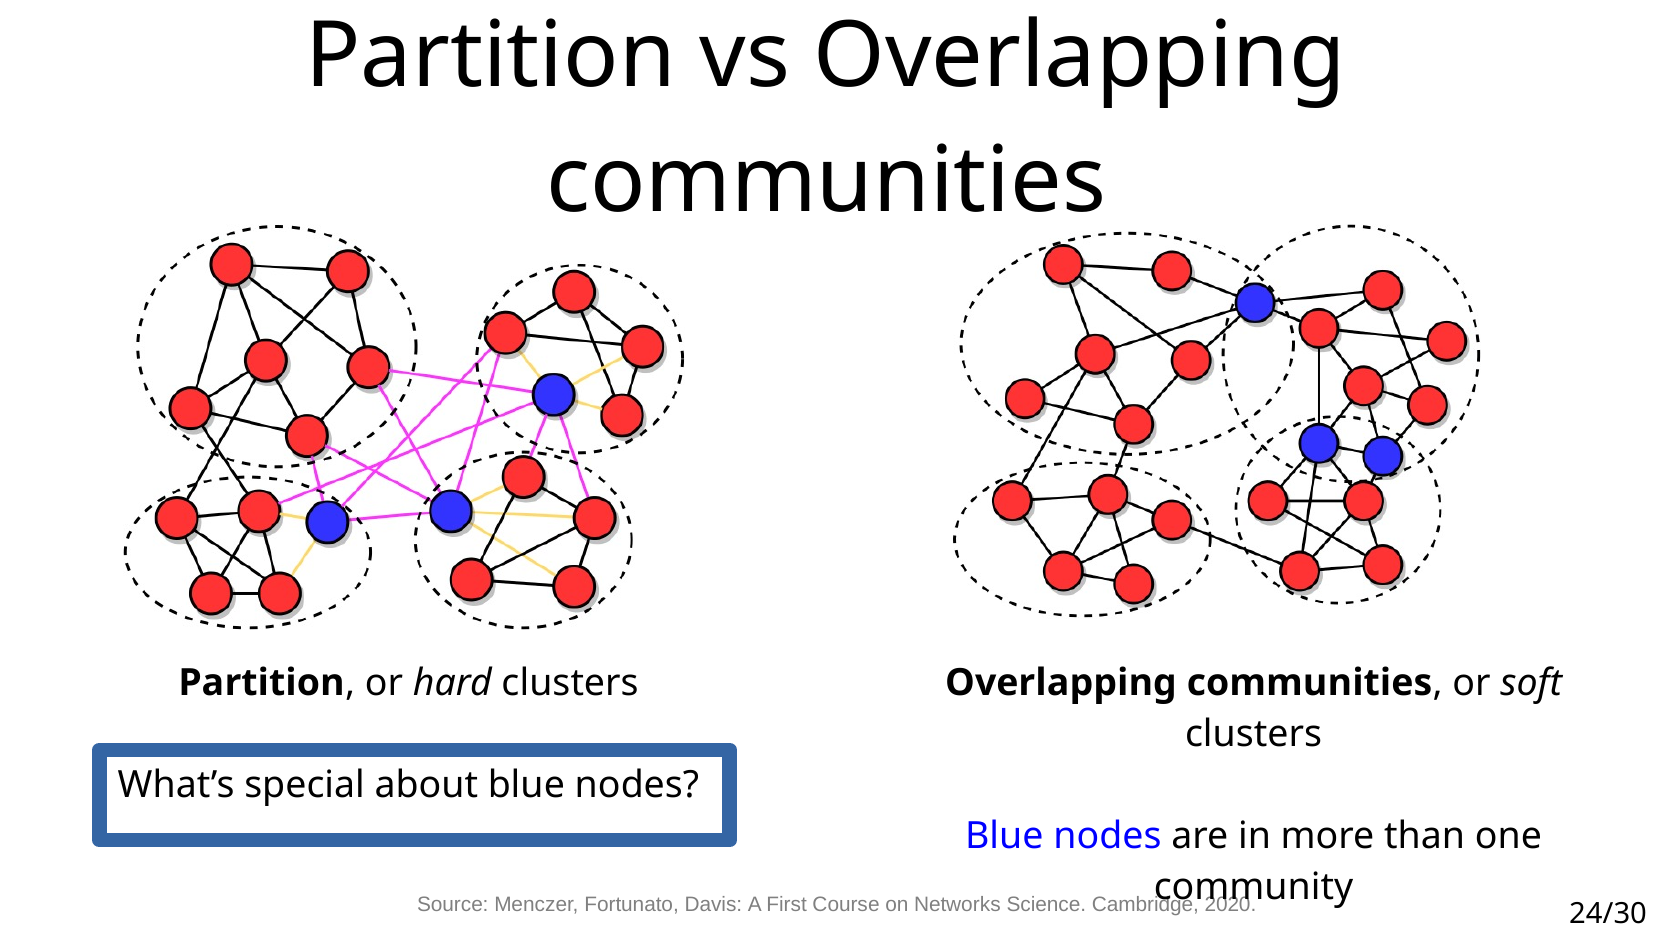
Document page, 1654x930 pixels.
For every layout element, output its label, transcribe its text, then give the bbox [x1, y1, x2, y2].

picture [953, 224, 1481, 619]
picture [123, 224, 685, 631]
text_box Partition, or hard clusters What’s special about blue nodes? [63, 647, 754, 871]
text_box Source: Menczer, Fortunato, Davis: A First Course on Networks Science. Cambridge, 2020. [304, 885, 1370, 930]
text_box Overlapping communities, or soft clusters Blue nodes are in more than one community [863, 647, 1644, 828]
title Partition vs Overlapping communities [82, 1, 1571, 225]
